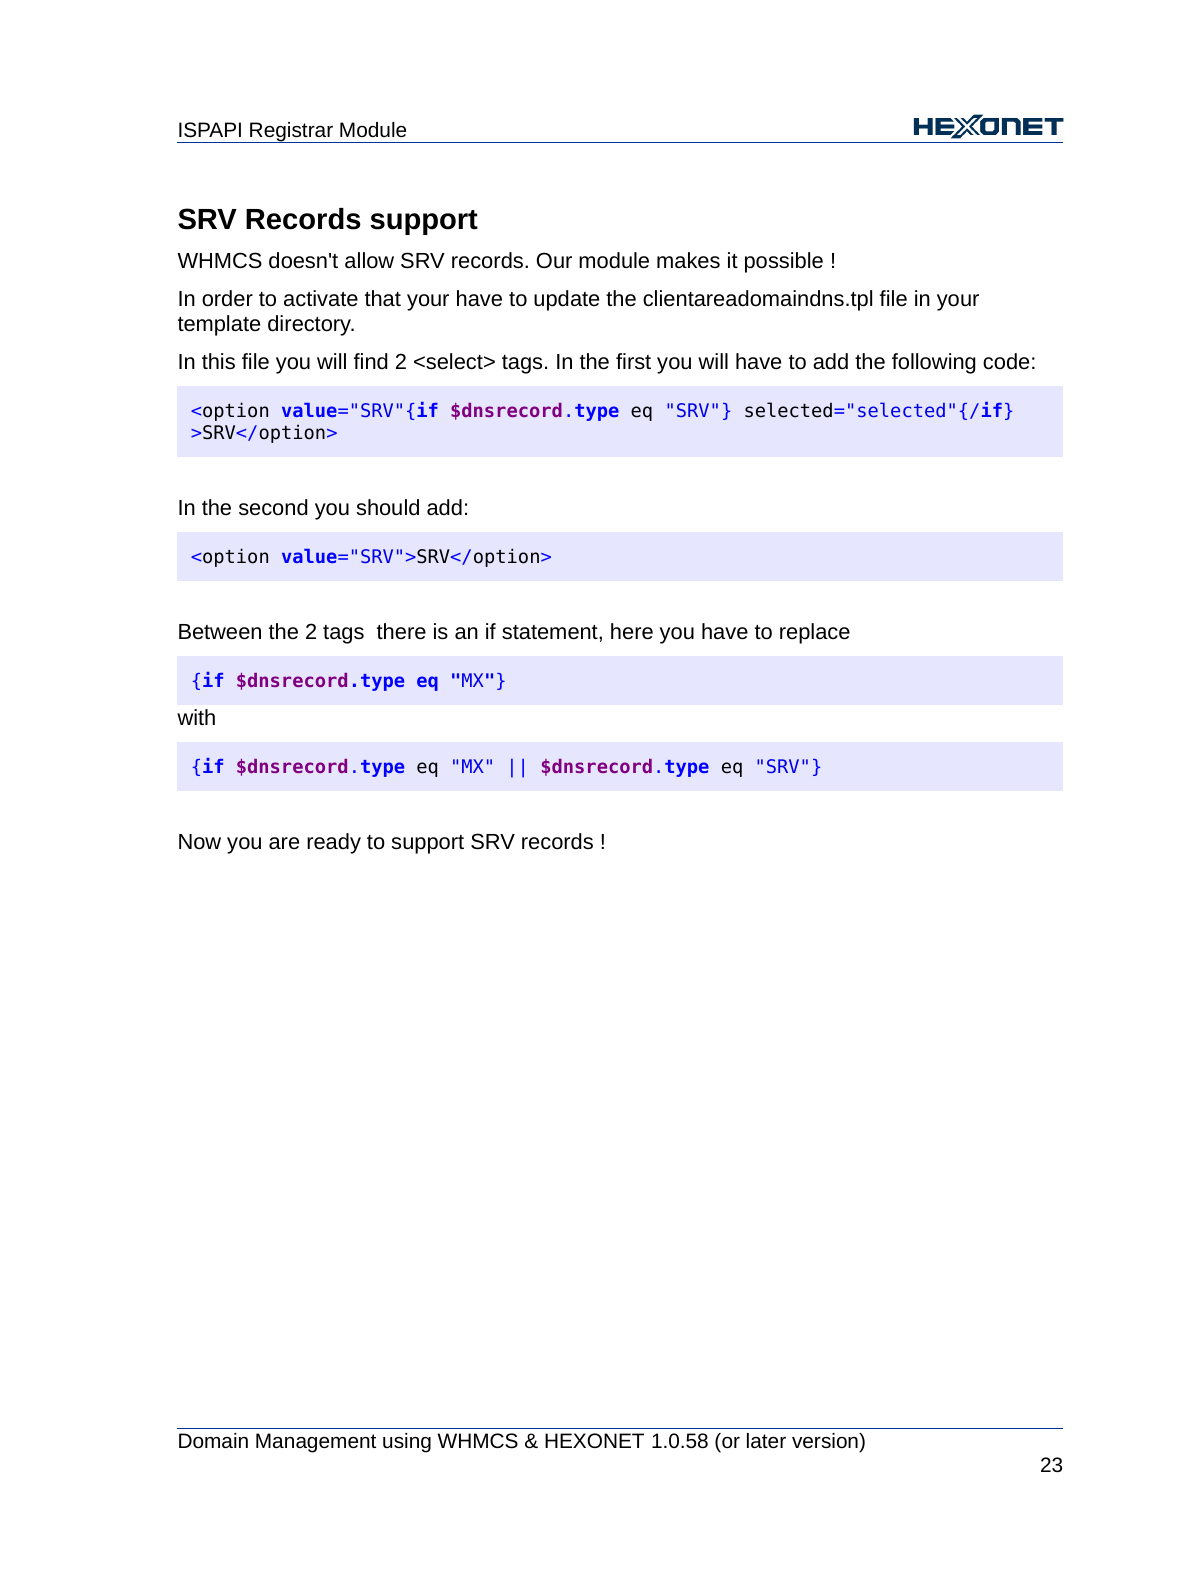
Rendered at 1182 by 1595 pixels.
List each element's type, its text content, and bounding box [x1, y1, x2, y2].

subtitle SRV Records support [177, 202, 1063, 236]
text <option value="SRV"{if $dnsrecord.type eq "SRV"} selected="selected"{/if} >SRV</option> [188, 397, 1053, 446]
text {if $dnsrecord.type eq "MX" || $dnsrecord.type eq "SRV"} [188, 753, 1053, 781]
text Between the 2 tags there is an if statement, here you have to replace [177, 618, 1063, 644]
text In the second you should add: [177, 494, 1063, 520]
text WHMCS doesn't allow SRV records. Our module makes it possible ! [177, 248, 1063, 273]
text {if $dnsrecord.type eq "MX"} [188, 667, 1053, 694]
text In order to activate that your have to update the clientareadomaindns.tpl file in your template directory. [177, 286, 1063, 336]
text <option value="SRV">SRV</option> [188, 543, 1053, 570]
picture [912, 113, 1065, 140]
text with [177, 705, 1063, 730]
text In this file you will find 2 <select> tags. In the first you will have to add the following code: [177, 349, 1063, 374]
text Now you are ready to support SRV records ! [177, 829, 1063, 854]
